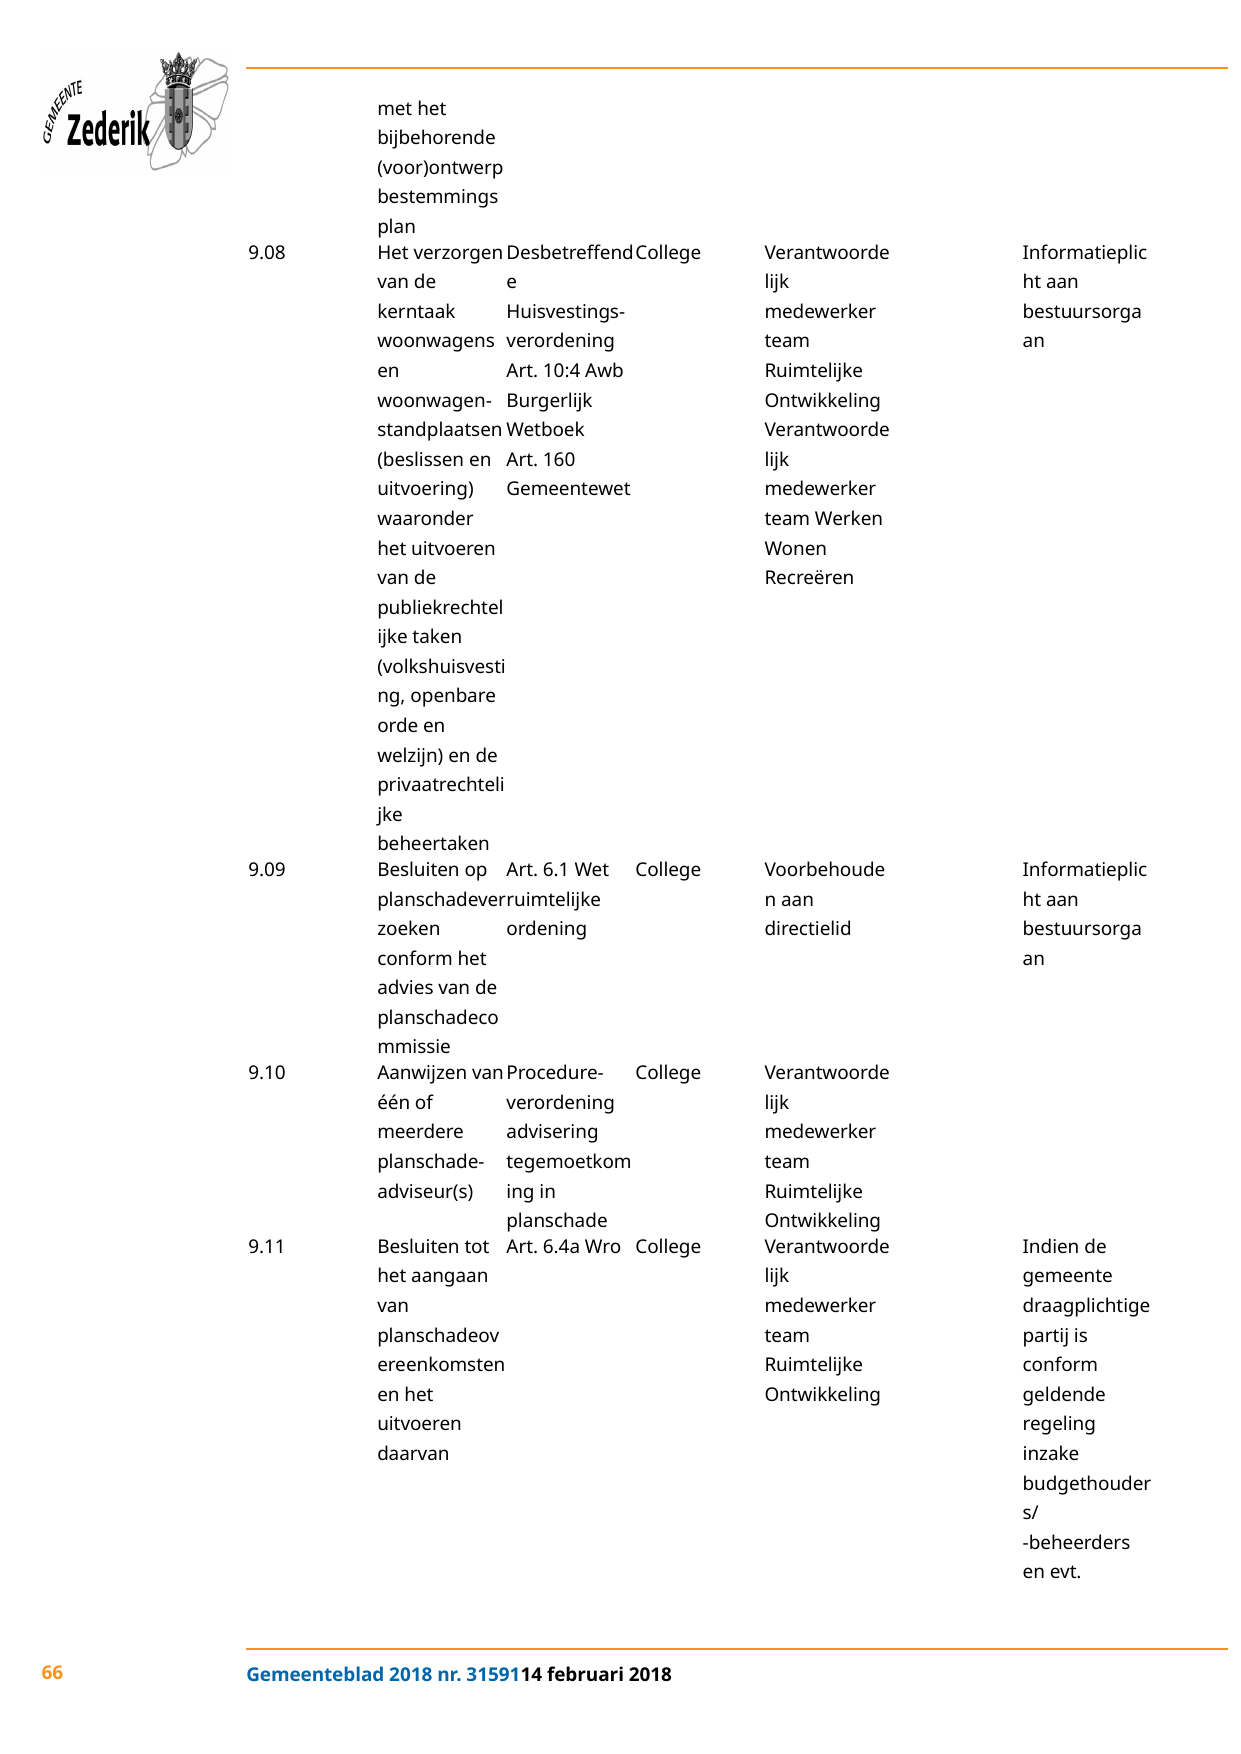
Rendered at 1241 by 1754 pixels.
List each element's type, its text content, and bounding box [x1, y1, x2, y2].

table_cell College [635, 1233, 764, 1584]
table_cell 9.11 [248, 1233, 377, 1584]
table_cell College [635, 239, 764, 856]
table_cell Indien de gemeente draagplichtige partij is conform geldende regeling inzake budgethouders/ -beheerders en evt. [1023, 1233, 1152, 1584]
table_cell 9.10 [248, 1060, 377, 1233]
table_cell Verantwoordelijk medewerker team Ruimtelijke Ontwikkeling Verantwoordelijk medewerker team Werken Wonen Recreëren [764, 239, 893, 856]
table_cell Art. 6.1 Wet ruimtelijke ordening [506, 856, 635, 1059]
table_cell Verantwoordelijk medewerker team Ruimtelijke Ontwikkeling [764, 1233, 893, 1584]
table_cell Het verzorgen van de kerntaak woonwagens en woonwagen-standplaatsen (beslissen en uitvoering) waaronder het uitvoeren van de publiekrechtelijke taken (volkshuisvesting, openbare orde en welzijn) en de privaatrechtelijke beheertaken [377, 239, 506, 856]
table_cell Informatieplicht aan bestuursorgaan [1023, 856, 1152, 1059]
table_cell [506, 95, 635, 239]
table_cell 9.08 [248, 239, 377, 856]
table_cell Procedure-verordening advisering tegemoetkoming in planschade [506, 1060, 635, 1233]
table_cell 9.09 [248, 856, 377, 1059]
table_cell met het bijbehorende (voor)ontwerp bestemmingsplan [377, 95, 506, 239]
table_cell [1023, 1060, 1152, 1233]
table_cell [1023, 95, 1152, 239]
table_cell [894, 1060, 1022, 1233]
table_cell [635, 95, 764, 239]
table_cell Verantwoordelijk medewerker team Ruimtelijke Ontwikkeling [764, 1060, 893, 1233]
table_cell [894, 856, 1022, 1059]
picture [41, 47, 231, 172]
table_cell [894, 95, 1022, 239]
table_cell [894, 1233, 1022, 1584]
table_cell Aanwijzen van één of meerdere planschade-adviseur(s) [377, 1060, 506, 1233]
table_cell College [635, 856, 764, 1059]
table_cell College [635, 1060, 764, 1233]
table_cell Besluiten op planschadeverzoeken conform het advies van de planschadecommissie [377, 856, 506, 1059]
table_cell Art. 6.4a Wro [506, 1233, 635, 1584]
table_cell [894, 239, 1022, 856]
table_cell Voorbehouden aan directielid [764, 856, 893, 1059]
table_cell Besluiten tot het aangaan van planschadeovereenkomsten en het uitvoeren daarvan [377, 1233, 506, 1584]
table_cell Informatieplicht aan bestuursorgaan [1023, 239, 1152, 856]
table_cell [764, 95, 893, 239]
table_cell Desbetreffende Huisvestings-verordening Art. 10:4 Awb Burgerlijk Wetboek Art. 160 Gemeentewet [506, 239, 635, 856]
table_cell [248, 95, 377, 239]
